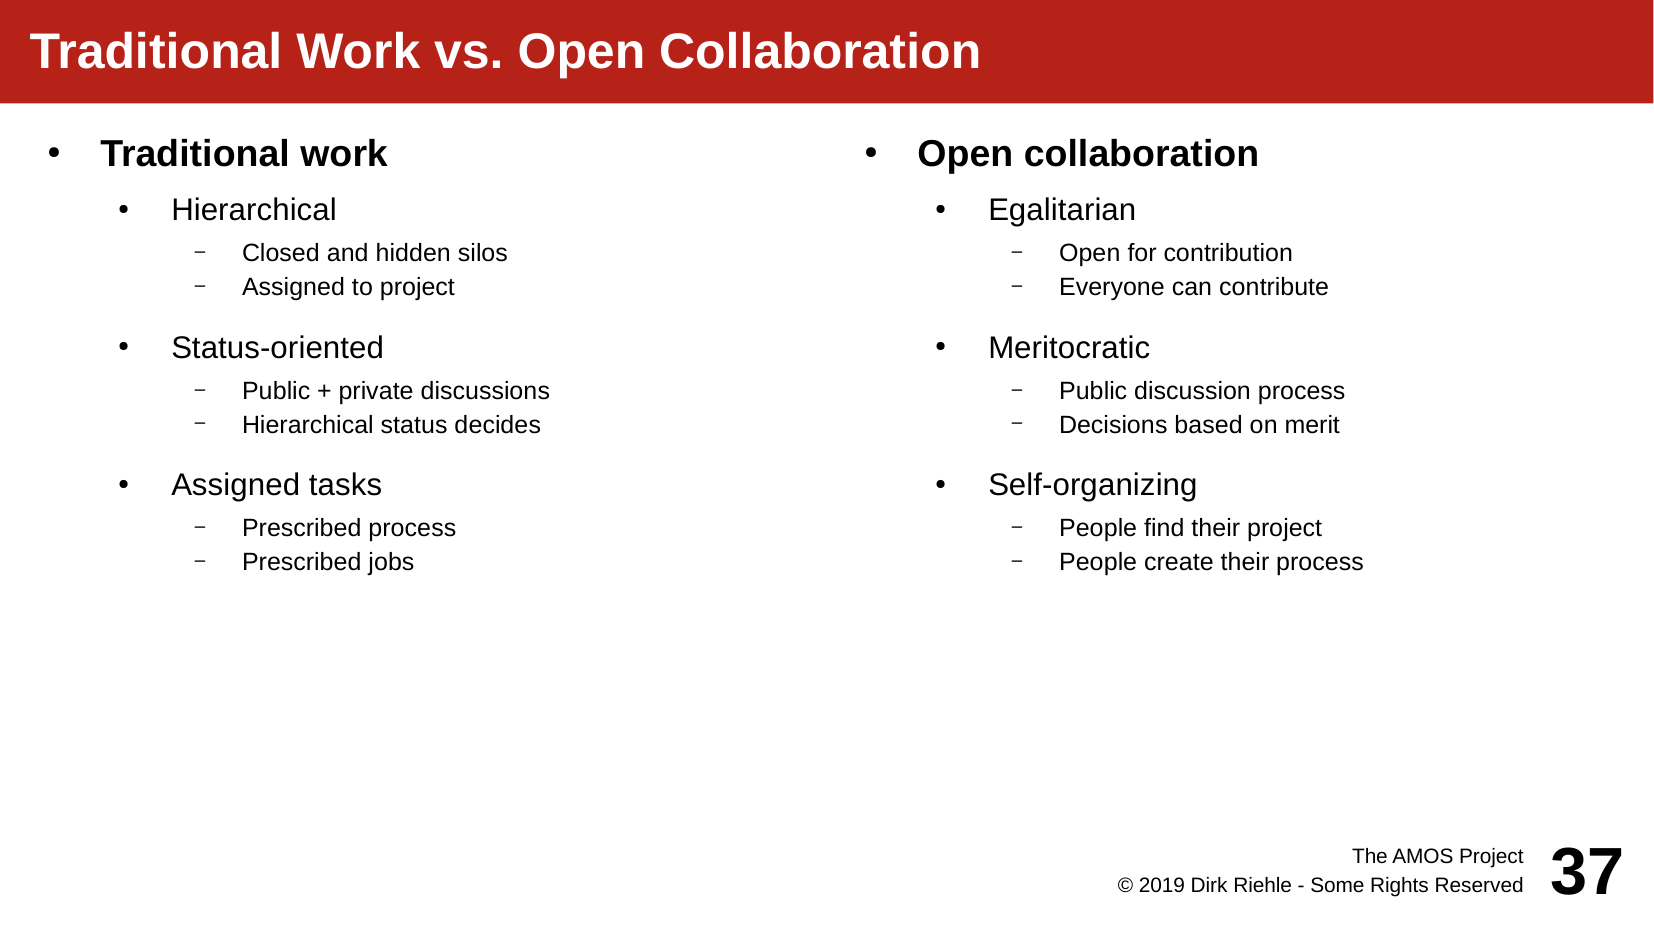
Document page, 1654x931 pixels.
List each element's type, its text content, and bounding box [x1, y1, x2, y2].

list Traditional work Hierarchical Closed and hidden silos Assigned to project Status-oriented Public + private discussions Hierarchical status decides Assigned tasks Prescribed process Prescribed jobs [29, 132, 808, 798]
title Traditional Work vs. Open Collaboration [0, 0, 1654, 104]
list Open collaboration Egalitarian Open for contribution Everyone can contribute Meritocratic Public discussion process Decisions based on merit Self-organizing People find their project People create their process [846, 132, 1625, 798]
